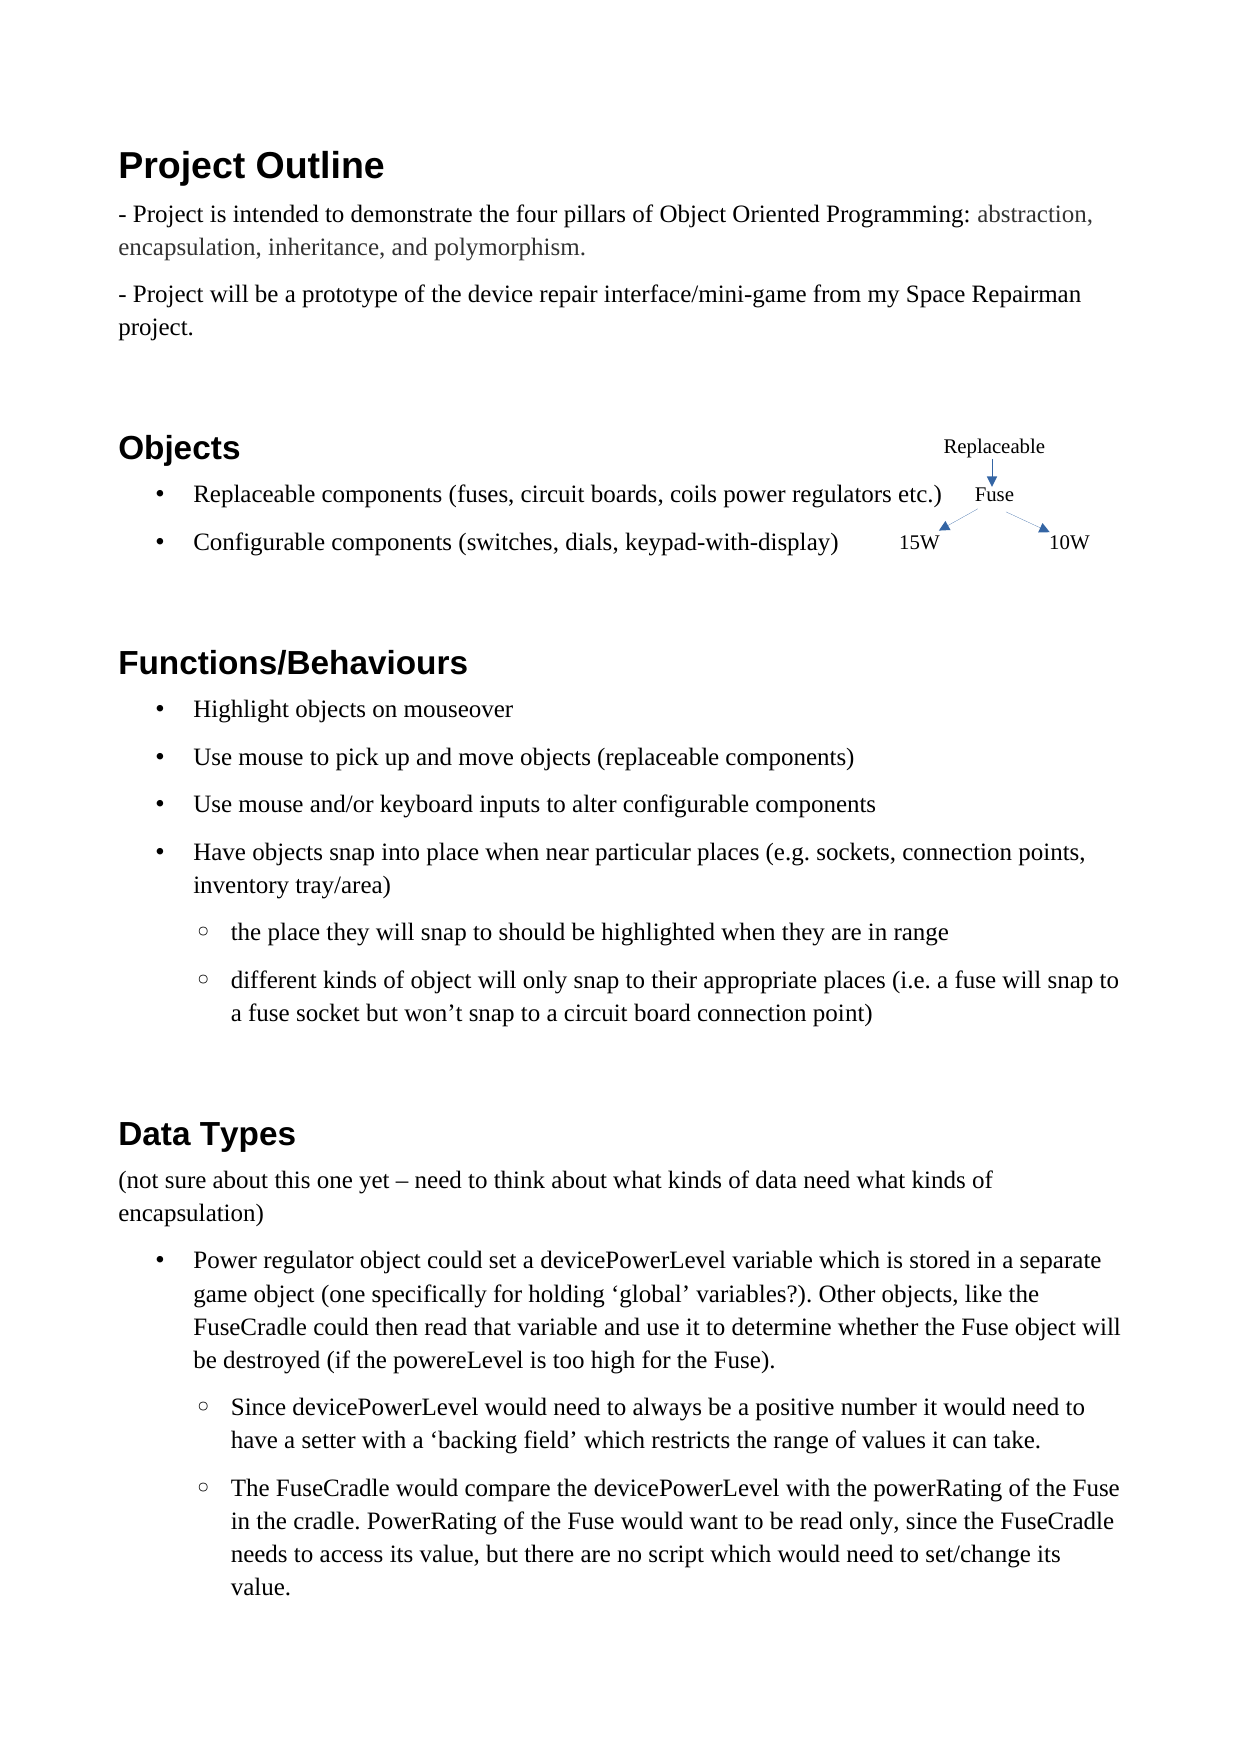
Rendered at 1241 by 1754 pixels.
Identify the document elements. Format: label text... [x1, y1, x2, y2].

text - Project is intended to demonstrate the four pillars of Object Oriented Programming: abstraction, encapsulation, inheritance, and polymorphism. [118, 199, 1122, 261]
list Have objects snap into place when near particular places (e.g. sockets, connection points, inventory tray/area) [156, 837, 1122, 898]
list Highlight objects on mouseover [156, 694, 1122, 723]
list Replaceable components (fuses, circuit boards, coils power regulators etc.) [156, 479, 1122, 508]
list Power regulator object could set a devicePowerLevel variable which is stored in a separate game object (one specifically for holding ‘global’ variables?). Other objects, like the FuseCradle could then read that variable and use it to determine whether the Fuse object will be destroyed (if the powereLevel is too high for the Fuse). [156, 1246, 1122, 1373]
text (not sure about this one yet – need to think about what kinds of data need what kinds of encapsulation) [118, 1165, 1122, 1227]
list different kinds of object will only snap to their appropriate places (i.e. a fuse will snap to a fuse socket but won’t snap to a circuit board connection point) [193, 965, 1122, 1027]
list Since devicePowerLevel would need to always be a positive number it would need to have a setter with a ‘backing field’ which restricts the range of values it can take. [193, 1392, 1122, 1454]
subtitle Functions/Behaviours [118, 643, 1122, 681]
subtitle Project Outline [118, 143, 1122, 186]
text - Project will be a prototype of the device repair interface/mini-game from my Space Repairman project. [118, 279, 1122, 341]
subtitle Objects [118, 428, 1122, 467]
list Configurable components (switches, dials, keypad-with-display) [156, 527, 1122, 556]
subtitle Data Types [118, 1114, 1122, 1152]
list Use mouse and/or keyboard inputs to alter configurable components [156, 789, 1122, 818]
list Use mouse to pick up and move objects (replaceable components) [156, 742, 1122, 770]
list the place they will snap to should be highlighted when they are in range [193, 917, 1122, 946]
list The FuseCradle would compare the devicePowerLevel with the powerRating of the Fuse in the cradle. PowerRating of the Fuse would want to be read only, since the FuseCradle needs to access its value, but there are no script which would need to set/change its value. [193, 1473, 1122, 1601]
